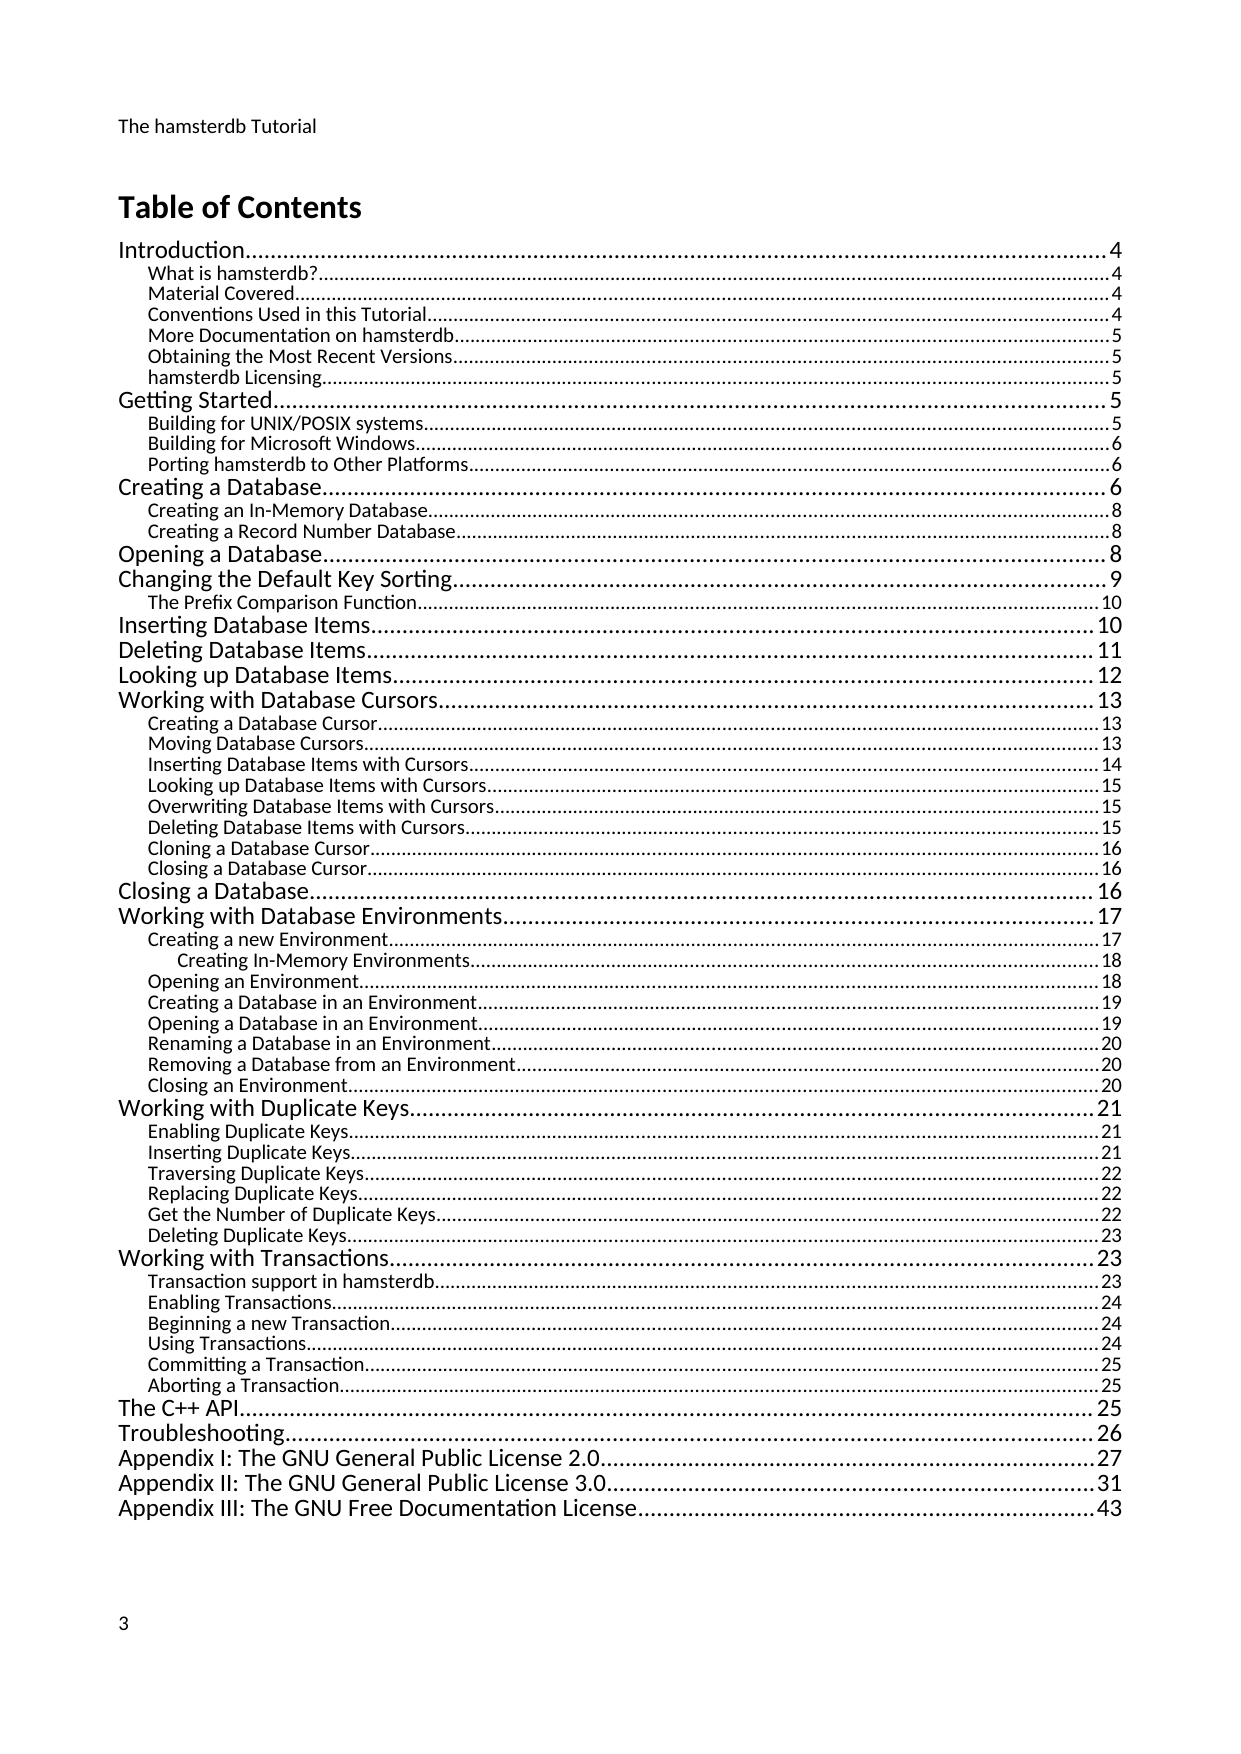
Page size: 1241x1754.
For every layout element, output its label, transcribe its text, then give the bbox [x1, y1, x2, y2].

text Deleting Database Items with Cursors 15 [148, 818, 1122, 839]
text Closing a Database Cursor 16 [148, 860, 1122, 881]
text Enabling Duplicate Keys 21 [148, 1123, 1122, 1143]
text Creating a new Environment 17 [148, 931, 1122, 952]
text Troubleshooting 26 [118, 1423, 1122, 1448]
text Working with Duplicate Keys 21 [118, 1098, 1122, 1123]
text Appendix III: The GNU Free Documentation License 43 [118, 1498, 1122, 1523]
text Introduction 4 [118, 239, 1122, 264]
text Creating an In-Memory Database 8 [148, 502, 1122, 523]
text hamsterdb Licensing 5 [148, 368, 1122, 389]
text Beginning a new Transaction 24 [148, 1314, 1122, 1335]
text Conventions Used in this Tutorial 4 [148, 306, 1122, 327]
text Opening an Environment 18 [148, 973, 1122, 993]
text What is hamsterdb? 4 [148, 264, 1122, 285]
text Appendix I: The GNU General Public License 2.0 27 [118, 1448, 1122, 1473]
text Using Transactions 24 [148, 1335, 1122, 1356]
subtitle Table of Contents [118, 193, 1122, 227]
text Material Covered 4 [148, 285, 1122, 306]
text Get the Number of Duplicate Keys 22 [148, 1206, 1122, 1227]
text Deleting Database Items 11 [118, 639, 1122, 664]
text Opening a Database 8 [118, 543, 1122, 568]
text Deleting Duplicate Keys 23 [148, 1227, 1122, 1248]
text Creating In-Memory Environments 18 [177, 952, 1122, 973]
text Enabling Transactions 24 [148, 1293, 1122, 1314]
text Getting Started 5 [118, 389, 1122, 414]
text Working with Transactions 23 [118, 1248, 1122, 1273]
text Removing a Database from an Environment 20 [148, 1056, 1122, 1077]
text Changing the Default Key Sorting 9 [118, 568, 1122, 593]
text Inserting Duplicate Keys 21 [148, 1143, 1122, 1164]
text Transaction support in hamsterdb 23 [148, 1273, 1122, 1293]
text Working with Database Environments 17 [118, 906, 1122, 931]
text Porting hamsterdb to Other Platforms 6 [148, 456, 1122, 477]
text Building for Microsoft Windows 6 [148, 435, 1122, 456]
text Creating a Database Cursor 13 [148, 714, 1122, 735]
text Appendix II: The GNU General Public License 3.0 31 [118, 1473, 1122, 1498]
text Working with Database Cursors 13 [118, 689, 1122, 714]
text Building for UNIX/POSIX systems 5 [148, 414, 1122, 435]
text Aborting a Transaction 25 [148, 1377, 1122, 1398]
text Cloning a Database Cursor 16 [148, 839, 1122, 860]
text Creating a Database 6 [118, 477, 1122, 502]
text Creating a Record Number Database 8 [148, 523, 1122, 543]
text Renaming a Database in an Environment 20 [148, 1035, 1122, 1056]
text Inserting Database Items 10 [118, 614, 1122, 639]
text Inserting Database Items with Cursors 14 [148, 756, 1122, 777]
text The C++ API 25 [118, 1398, 1122, 1423]
text Replacing Duplicate Keys 22 [148, 1185, 1122, 1206]
text Opening a Database in an Environment 19 [148, 1014, 1122, 1035]
text Obtaining the Most Recent Versions 5 [148, 348, 1122, 368]
text Looking up Database Items with Cursors 15 [148, 777, 1122, 798]
text The Prefix Comparison Function 10 [148, 593, 1122, 614]
text Looking up Database Items 12 [118, 664, 1122, 689]
text Traversing Duplicate Keys 22 [148, 1164, 1122, 1185]
text Moving Database Cursors 13 [148, 735, 1122, 756]
text Creating a Database in an Environment 19 [148, 993, 1122, 1014]
text Committing a Transaction 25 [148, 1356, 1122, 1377]
text Closing an Environment 20 [148, 1077, 1122, 1098]
text More Documentation on hamsterdb 5 [148, 327, 1122, 348]
text Overwriting Database Items with Cursors 15 [148, 798, 1122, 818]
text Closing a Database 16 [118, 881, 1122, 906]
